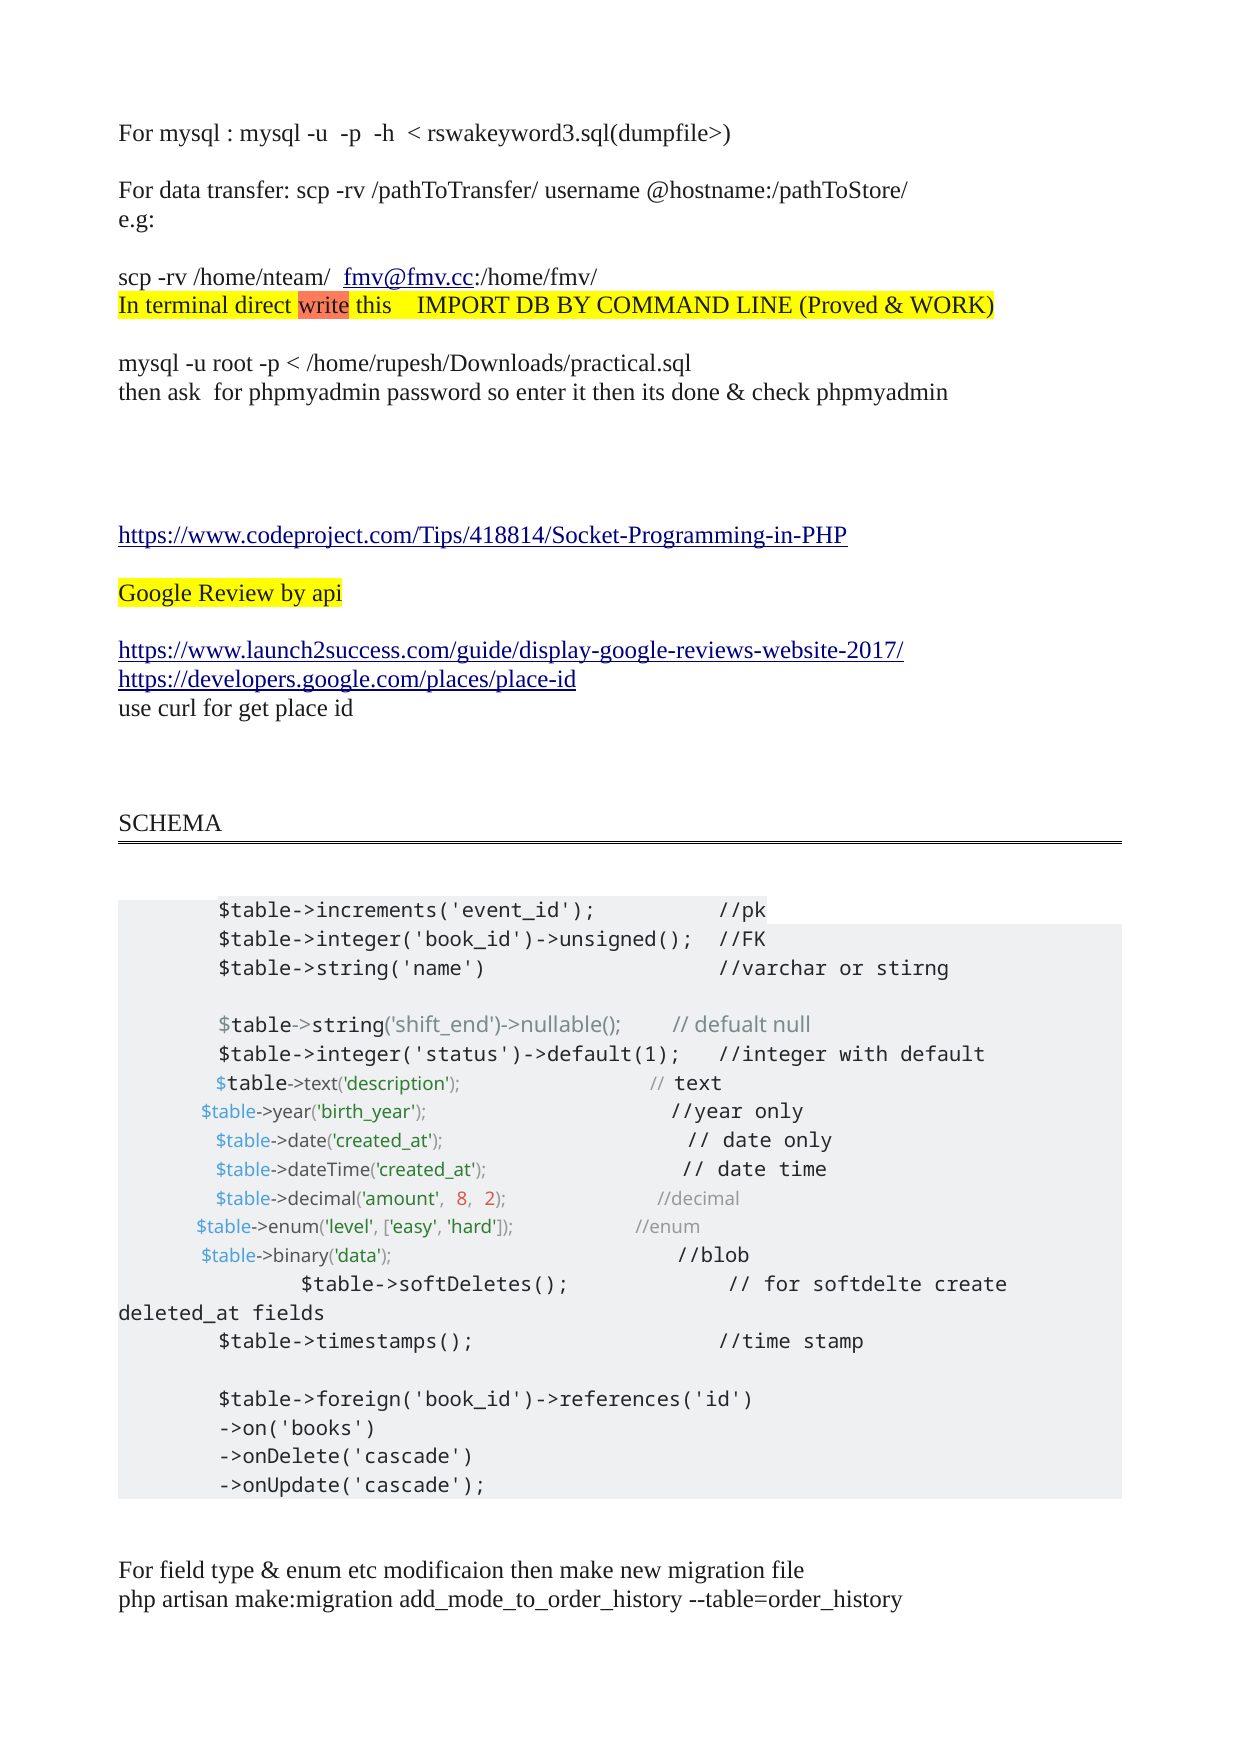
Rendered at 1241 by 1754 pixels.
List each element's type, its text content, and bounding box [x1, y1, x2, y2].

text $table->binary('data'); //blob [118, 1239, 1122, 1269]
text ->on('books') [118, 1413, 1122, 1441]
text ->onUpdate('cascade'); [118, 1470, 1122, 1499]
text use curl for get place id [118, 693, 1122, 722]
text scp -rv /home/nteam/ fmv@fmv.cc:/home/fmv/ [118, 262, 1122, 291]
text $table->string('shift_end')->nullable(); // defualt null [118, 981, 1122, 1039]
text For data transfer: scp -rv /pathToTransfer/ username @hostname:/pathToStore/ [118, 176, 1122, 204]
text ->onDelete('cascade') [118, 1441, 1122, 1470]
text $table->softDeletes(); // for softdelte create deleted_at fields [118, 1269, 1122, 1326]
text $table->date('created_at'); // date only [118, 1125, 1122, 1154]
text For mysql : mysql -u -p -h < rswakeyword3.sql(dumpfile>) [118, 118, 1122, 147]
text then ask for phpmyadmin password so enter it then its done & check phpmyadmin [118, 377, 1122, 406]
text Google Review by api [118, 578, 1122, 607]
text https://www.launch2success.com/guide/display-google-reviews-website-2017/ [118, 636, 1122, 664]
text SCHEMA [118, 808, 1122, 841]
text php artisan make:migration add_mode_to_order_history --table=order_history [118, 1584, 1122, 1613]
text $table->increments('event_id'); //pk [118, 894, 1122, 924]
text $table->string('name') //varchar or stirng [118, 953, 1122, 981]
text $table->text('description'); // text [118, 1068, 1122, 1096]
text For field type & enum etc modificaion then make new migration file [118, 1556, 1122, 1584]
text $table->year('birth_year'); //year only [118, 1096, 1122, 1125]
text e.g: [118, 204, 1122, 233]
text https://developers.google.com/places/place-id [118, 664, 1122, 693]
text In terminal direct write this IMPORT DB BY COMMAND LINE (Proved & WORK) [118, 291, 1122, 319]
text $table->enum('level', ['easy', 'hard']); //enum [118, 1211, 1122, 1239]
text $table->integer('book_id')->unsigned(); //FK [118, 924, 1122, 953]
text $table->foreign('book_id')->references('id') [118, 1384, 1122, 1413]
text https://www.codeproject.com/Tips/418814/Socket-Programming-in-PHP [118, 521, 1122, 549]
text $table->integer('status')->default(1); //integer with default [118, 1039, 1122, 1068]
text mysql -u root -p < /home/rupesh/Downloads/practical.sql [118, 348, 1122, 377]
text $table->dateTime('created_at'); // date time [118, 1154, 1122, 1182]
text $table->decimal('amount', 8, 2); //decimal [118, 1182, 1122, 1211]
text $table->timestamps(); //time stamp [118, 1326, 1122, 1355]
